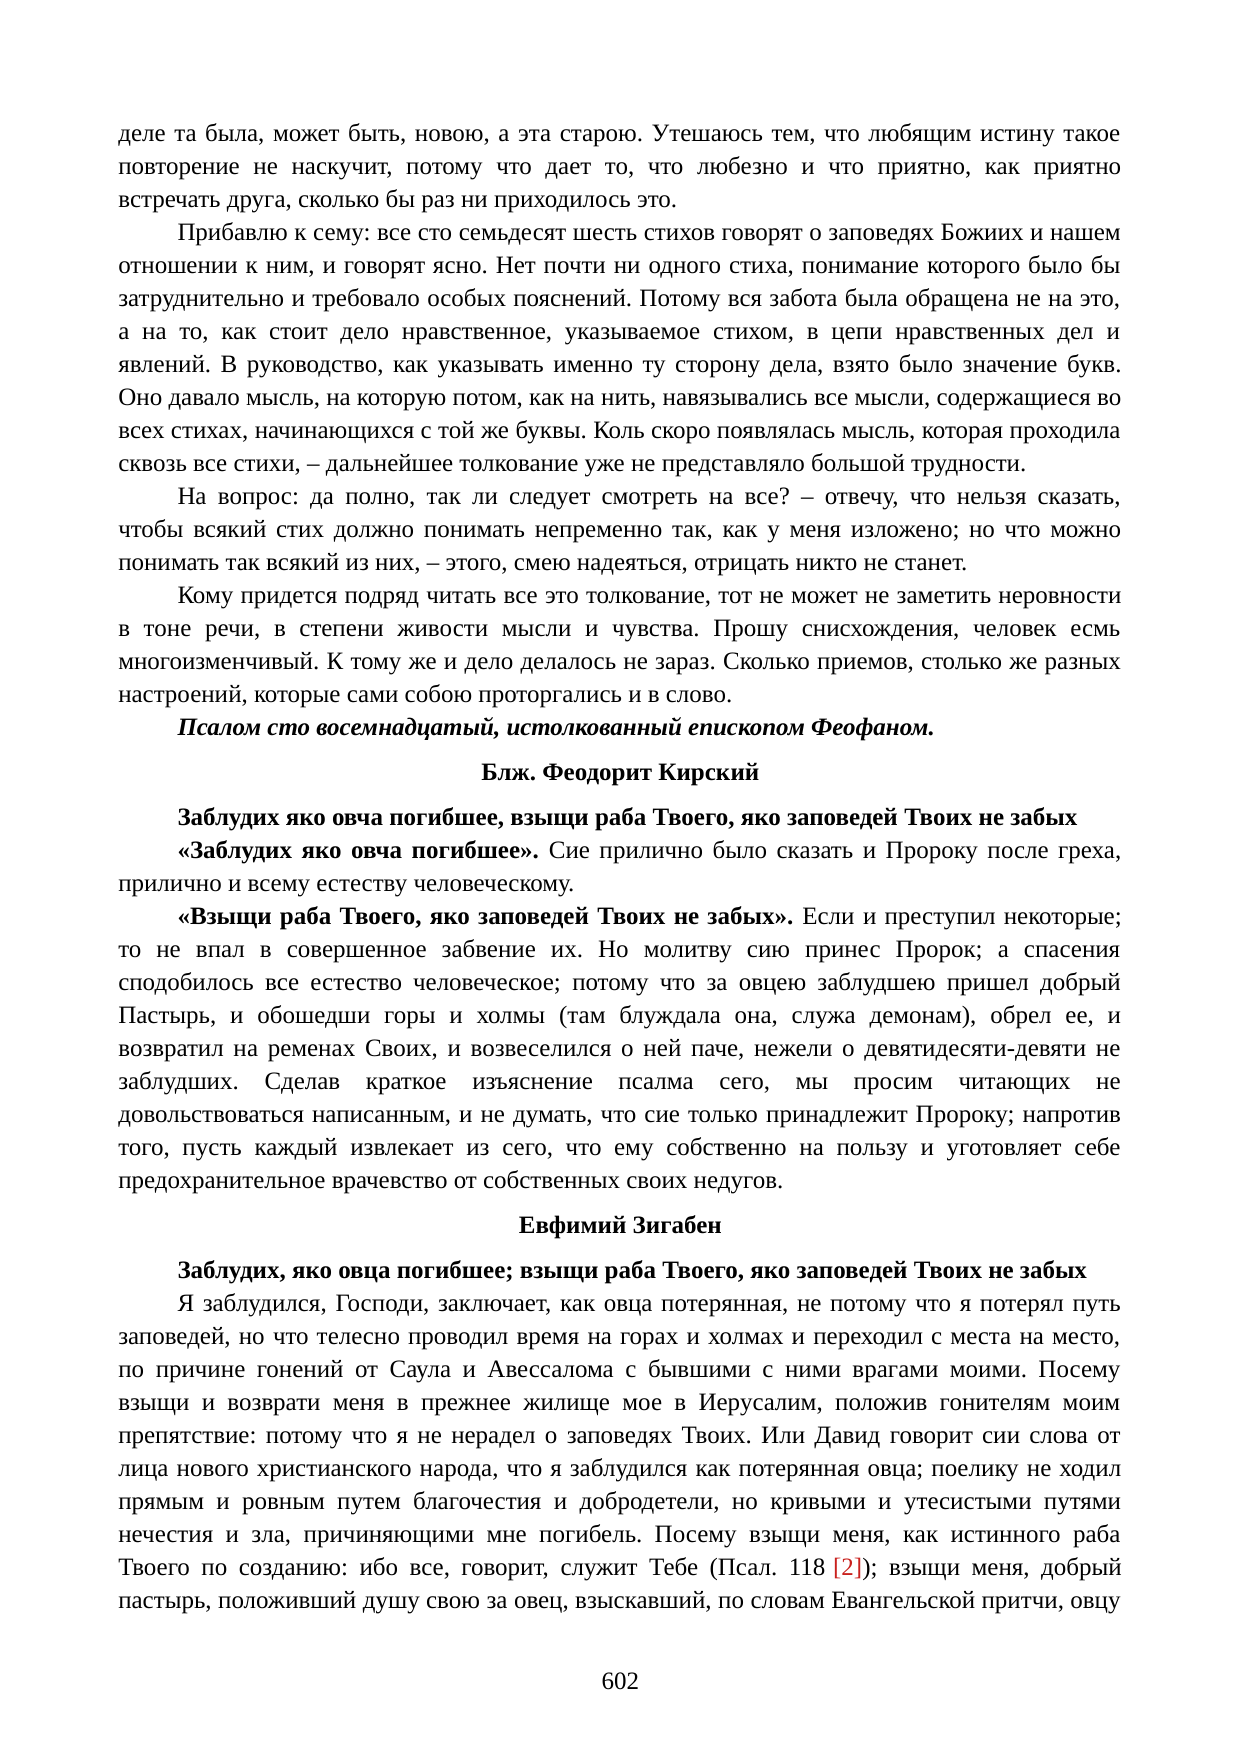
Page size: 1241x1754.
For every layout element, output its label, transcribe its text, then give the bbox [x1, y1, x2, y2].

text Прибавлю к сему: все сто семьдесят шесть стихов говорят о заповедях Божиих и нашем отношении к ним, и говорят ясно. Нет почти ни одного стиха, понимание которого было бы затруднительно и требовало особых пояснений. Потому вся забота была обращена не на это, а на то, как стоит дело нравственное, указываемое стихом, в цепи нравственных дел и явлений. В руководство, как указывать именно ту сторону дела, взято было значение букв. Оно давало мысль, на которую потом, как на нить, навязывались все мысли, содержащиеся во всех стихах, начинающихся с той же буквы. Коль скоро появлялась мысль, которая проходила сквозь все стихи, – дальнейшее толкование уже не представляло большой трудности. [118, 217, 1122, 477]
subtitle Евфимий Зигабен [118, 1210, 1122, 1239]
text Заблудих, яко овца погибшее; взыщи раба Твоего, яко заповедей Твоих не забых [118, 1255, 1122, 1284]
text деле та была, может быть, новою, а эта старою. Утешаюсь тем, что любящим истину такое повторение не наскучит, потому что дает то, что любезно и что приятно, как приятно встречать друга, сколько бы раз ни приходилось это. [118, 118, 1122, 213]
text Заблудих яко овча погибшее, взыщи раба Твоего, яко заповедей Твоих не забых [118, 802, 1122, 831]
text «Взыщи раба Твоего, яко заповедей Твоих не забых». Если и преступил некоторые; то не впал в совершенное забвение их. Но молитву сию принес Пророк; а спасения сподобилось все естество человеческое; потому что за овцею заблудшею пришел добрый Пастырь, и обошедши горы и холмы (там блуждала она, служа демонам), обрел ее, и возвратил на ременах Своих, и возвеселился о ней паче, нежели о девятидесяти-девяти не заблудших. Сделав краткое изъяснение псалма сего, мы просим читающих не довольствоваться написанным, и не думать, что сие только принадлежит Пророку; напротив того, пусть каждый извлекает из сего, что ему собственно на пользу и уготовляет себе предохранительное врачевство от собственных своих недугов. [118, 901, 1122, 1194]
text Я заблудился, Господи, заключает, как овца потерянная, не потому что я потерял путь заповедей, но что телесно проводил время на горах и холмах и переходил с места на место, по причине гонений от Саула и Авессалома с бывшими с ними врагами моими. Посему взыщи и возврати меня в прежнее жилище мое в Иepycaлим, положив гонителям моим препятствие: потому что я не нерадел о заповедях Твоих. Или Давид говорит сии слова от лица нового христианского народа, что я заблудился как потерянная овца; поелику не ходил прямым и ровным путем благочестия и добродетели, но кривыми и утесистыми путями нечестия и зла, причиняющими мне погибель. Посему взыщи меня, как истинного раба Твоего по созданию: ибо все, говорит, служит Тебе (Псал. 118 [2]); взыщи меня, добрый пастырь, положивший душу свою за овец, взыскавший, по словам Евангельской притчи, овцу [118, 1288, 1122, 1614]
text На вопрос: да полно, так ли следует смотреть на все? – отвечу, что нельзя сказать, чтобы всякий стих должно понимать непременно так, как у меня изложено; но что можно понимать так всякий из них, – этого, смею надеяться, отрицать никто не станет. [118, 481, 1122, 576]
text «Заблудих яко овча погибшее». Сие прилично было сказать и Пророку после греха, прилично и всему естеству человеческому. [118, 835, 1122, 897]
text Псалом сто восемнадцатый, истолкованный епископом Феофаном. [118, 712, 1122, 741]
subtitle Блж. Феодорит Кирский [118, 757, 1122, 786]
text Кому придется подряд читать все это толкование, тот не может не заметить неровности в тоне речи, в степени живости мысли и чувства. Прошу снисхождения, человек есмь многоизменчивый. К тому же и дело делалось не зараз. Сколько приемов, столько же разных настроений, которые сами собою проторгались и в слово. [118, 580, 1122, 708]
